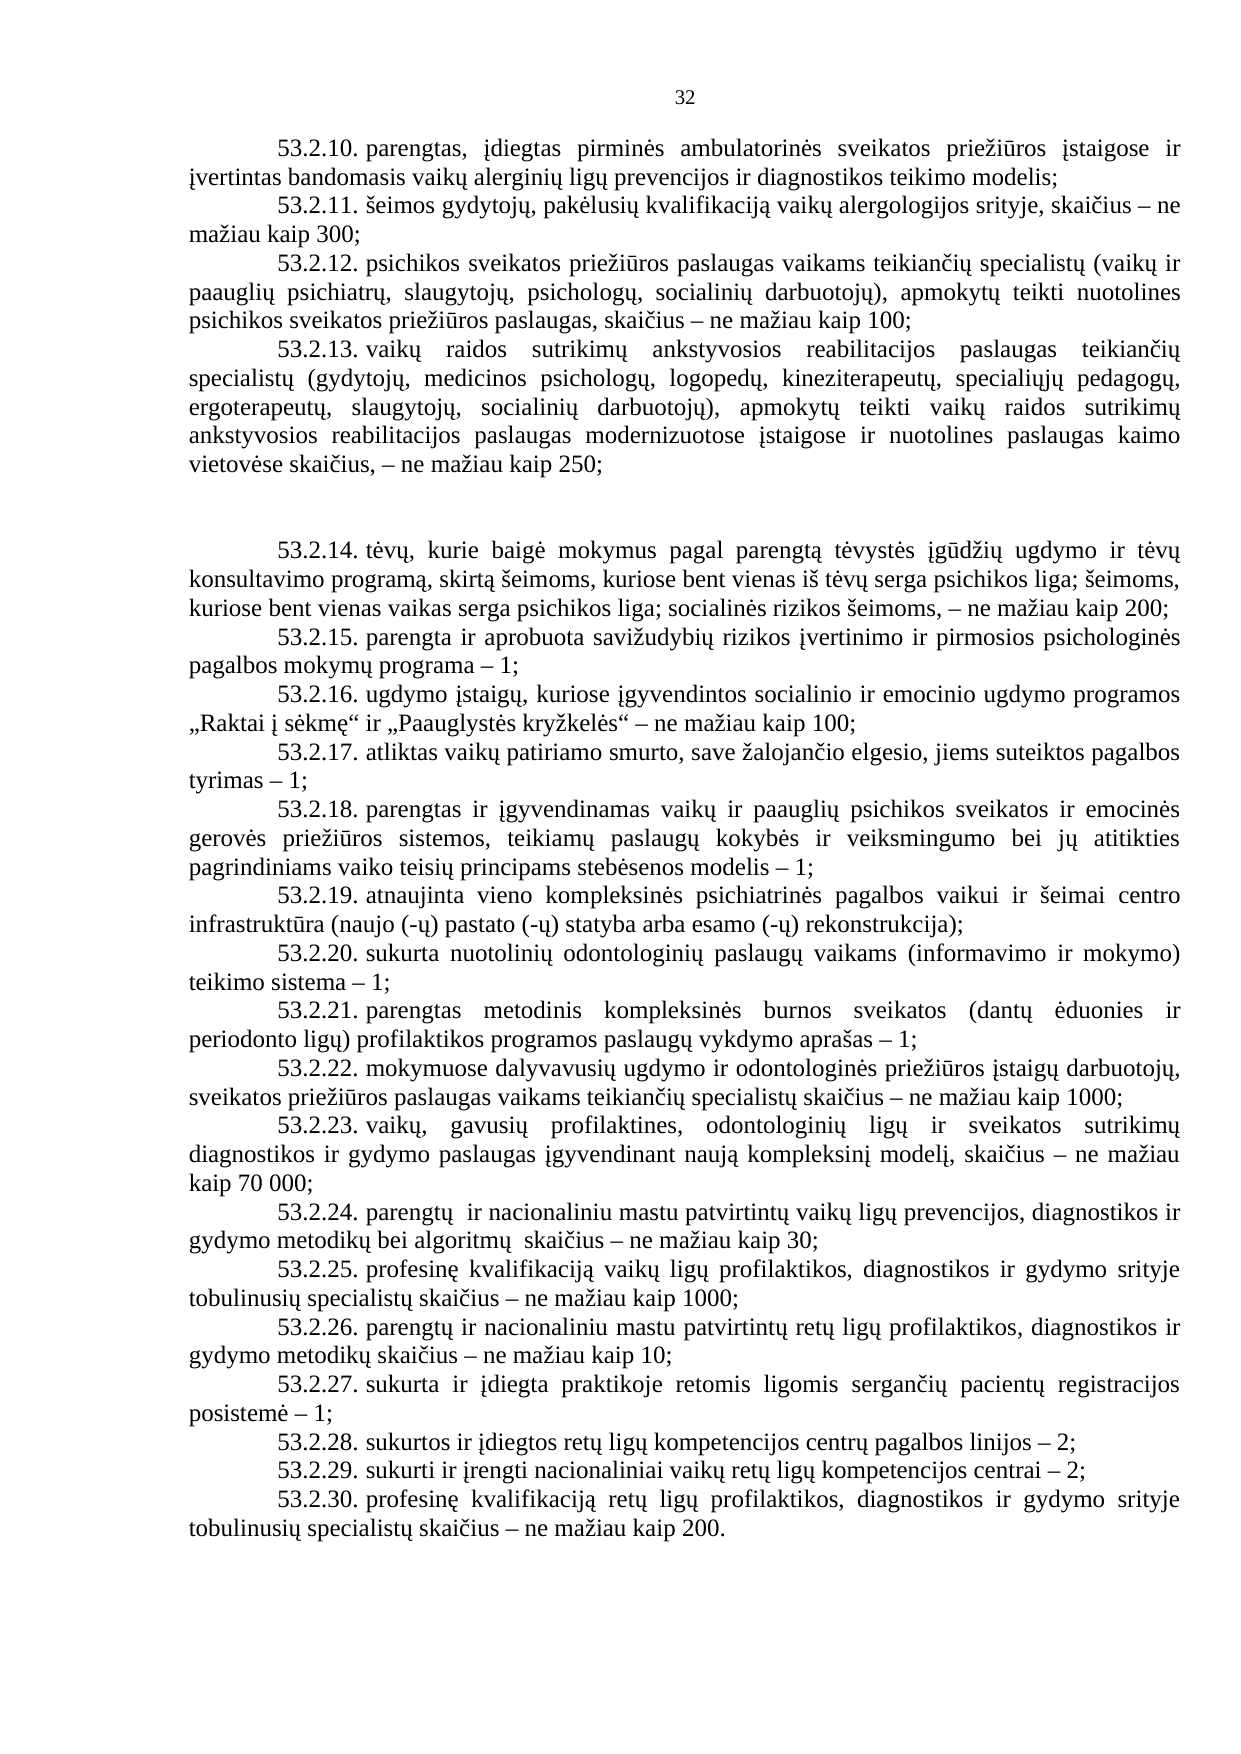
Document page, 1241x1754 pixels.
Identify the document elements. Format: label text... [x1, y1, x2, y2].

text 53.2.11. šeimos gydytojų, pakėlusių kvalifikaciją vaikų alergologijos srityje, skaičius – ne mažiau kaip 300; [188, 191, 1181, 248]
text 53.2.30. profesinę kvalifikaciją retų ligų profilaktikos, diagnostikos ir gydymo srityje tobulinusių specialistų skaičius – ne mažiau kaip 200. [188, 1484, 1181, 1542]
text 53.2.14. tėvų, kurie baigė mokymus pagal parengtą tėvystės įgūdžių ugdymo ir tėvų konsultavimo programą, skirtą šeimoms, kuriose bent vienas iš tėvų serga psichikos liga; šeimoms, kuriose bent vienas vaikas serga psichikos liga; socialinės rizikos šeimoms, – ne mažiau kaip 200; [188, 536, 1181, 622]
text 53.2.13. vaikų raidos sutrikimų ankstyvosios reabilitacijos paslaugas teikiančių specialistų (gydytojų, medicinos psichologų, logopedų, kineziterapeutų, specialiųjų pedagogų, ergoterapeutų, slaugytojų, socialinių darbuotojų), apmokytų teikti vaikų raidos sutrikimų ankstyvosios reabilitacijos paslaugas modernizuotose įstaigose ir nuotolines paslaugas kaimo vietovėse skaičius, – ne mažiau kaip 250; [188, 334, 1181, 478]
text 53.2.22. mokymuose dalyvavusių ugdymo ir odontologinės priežiūros įstaigų darbuotojų, sveikatos priežiūros paslaugas vaikams teikiančių specialistų skaičius – ne mažiau kaip 1000; [188, 1053, 1181, 1111]
text 53.2.16. ugdymo įstaigų, kuriose įgyvendintos socialinio ir emocinio ugdymo programos „Raktai į sėkmę“ ir „Paauglystės kryžkelės“ – ne mažiau kaip 100; [188, 679, 1181, 737]
text 53.2.27. sukurta ir įdiegta praktikoje retomis ligomis sergančių pacientų registracijos posistemė – 1; [188, 1369, 1181, 1427]
text 53.2.21. parengtas metodinis kompleksinės burnos sveikatos (dantų ėduonies ir periodonto ligų) profilaktikos programos paslaugų vykdymo aprašas – 1; [188, 996, 1181, 1053]
text 53.2.18. parengtas ir įgyvendinamas vaikų ir paauglių psichikos sveikatos ir emocinės gerovės priežiūros sistemos, teikiamų paslaugų kokybės ir veiksmingumo bei jų atitikties pagrindiniams vaiko teisių principams stebėsenos modelis – 1; [188, 794, 1181, 881]
text 53.2.29. sukurti ir įrengti nacionaliniai vaikų retų ligų kompetencijos centrai – 2; [188, 1456, 1181, 1484]
text 53.2.25. profesinę kvalifikaciją vaikų ligų profilaktikos, diagnostikos ir gydymo srityje tobulinusių specialistų skaičius – ne mažiau kaip 1000; [188, 1254, 1181, 1312]
text 53.2.15. parengta ir aprobuota savižudybių rizikos įvertinimo ir pirmosios psichologinės pagalbos mokymų programa – 1; [188, 622, 1181, 679]
text 53.2.17. atliktas vaikų patiriamo smurto, save žalojančio elgesio, jiems suteiktos pagalbos tyrimas – 1; [188, 737, 1181, 794]
text 53.2.23. vaikų, gavusių profilaktines, odontologinių ligų ir sveikatos sutrikimų diagnostikos ir gydymo paslaugas įgyvendinant naują kompleksinį modelį, skaičius – ne mažiau kaip 70 000; [188, 1111, 1181, 1197]
text 53.2.12. psichikos sveikatos priežiūros paslaugas vaikams teikiančių specialistų (vaikų ir paauglių psichiatrų, slaugytojų, psichologų, socialinių darbuotojų), apmokytų teikti nuotolines psichikos sveikatos priežiūros paslaugas, skaičius – ne mažiau kaip 100; [188, 248, 1181, 334]
text 53.2.20. sukurta nuotolinių odontologinių paslaugų vaikams (informavimo ir mokymo) teikimo sistema – 1; [188, 938, 1181, 996]
text 53.2.10. parengtas, įdiegtas pirminės ambulatorinės sveikatos priežiūros įstaigose ir įvertintas bandomasis vaikų alerginių ligų prevencijos ir diagnostikos teikimo modelis; [188, 133, 1181, 191]
text 53.2.24. parengtų ir nacionaliniu mastu patvirtintų vaikų ligų prevencijos, diagnostikos ir gydymo metodikų bei algoritmų skaičius – ne mažiau kaip 30; [188, 1197, 1181, 1254]
text 53.2.26. parengtų ir nacionaliniu mastu patvirtintų retų ligų profilaktikos, diagnostikos ir gydymo metodikų skaičius – ne mažiau kaip 10; [188, 1312, 1181, 1369]
text 53.2.19. atnaujinta vieno kompleksinės psichiatrinės pagalbos vaikui ir šeimai centro infrastruktūra (naujo (-ų) pastato (-ų) statyba arba esamo (-ų) rekonstrukcija); [188, 881, 1181, 938]
text 53.2.28. sukurtos ir įdiegtos retų ligų kompetencijos centrų pagalbos linijos – 2; [188, 1427, 1181, 1456]
